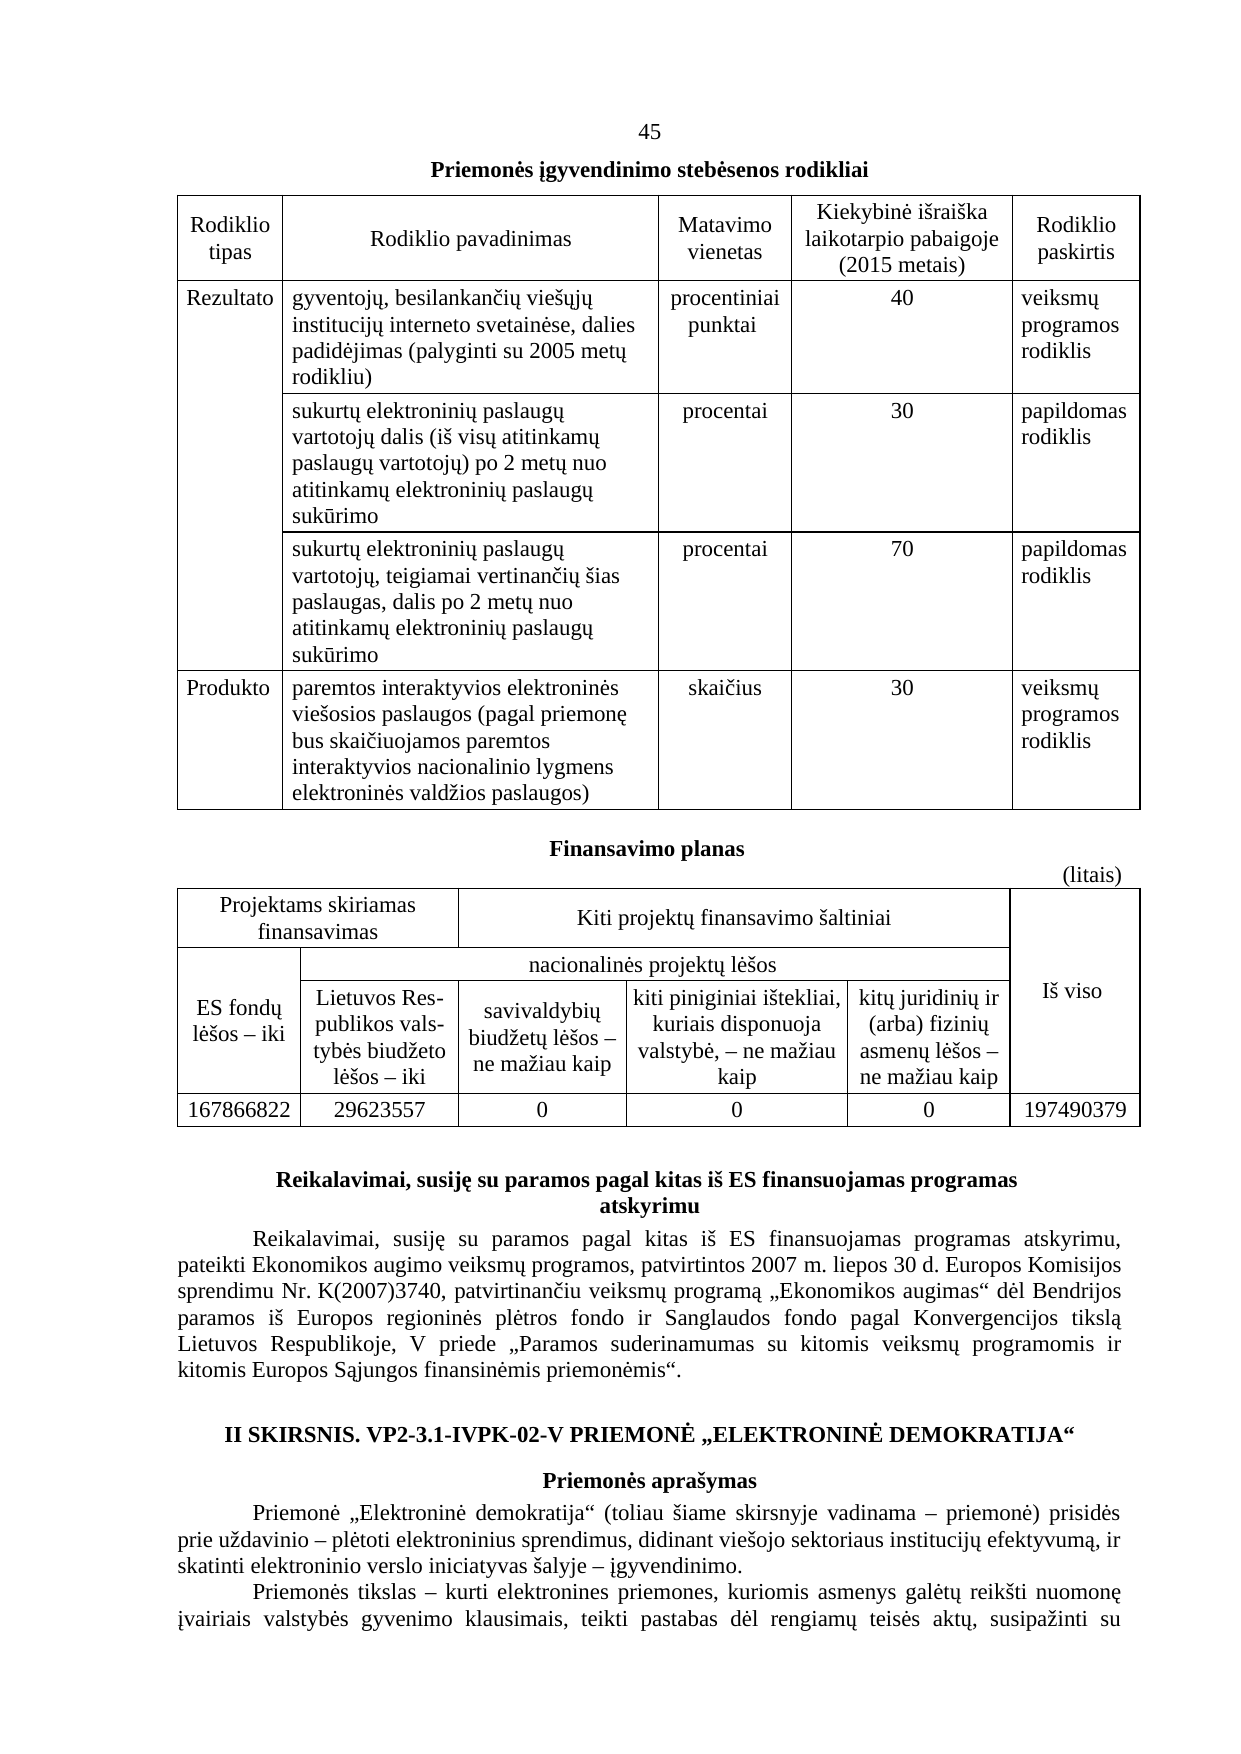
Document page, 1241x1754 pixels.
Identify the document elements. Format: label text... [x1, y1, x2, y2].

table_cell Rezultato [178, 281, 282, 670]
table_cell gyventojų, besilankančių viešųjų institucijų interneto svetainėse, dalies padidėjimas (palyginti su 2005 metų rodikliu) [283, 281, 658, 393]
table_cell procentiniai punktai [659, 281, 791, 393]
table_cell ES fondų lėšos – iki [178, 948, 300, 1092]
table_header Kiti projektų finansavimo šaltiniai [459, 889, 1009, 947]
table_cell paremtos interaktyvios elektroninės viešosios paslaugos (pagal priemonę bus skaičiuojamos paremtos interaktyvios nacionalinio lygmens elektroninės valdžios paslaugos) [283, 671, 658, 809]
text (litais) [177, 861, 1122, 887]
text Reikalavimai, susiję su paramos pagal kitas iš ES finansuojamas programas atskyrimu [177, 1139, 1122, 1218]
table_cell 70 [792, 533, 1012, 670]
table_header Iš viso [1011, 889, 1139, 1092]
table_header Rodiklio pavadinimas [283, 196, 658, 280]
table_cell papildomas rodiklis [1013, 533, 1139, 670]
subtitle II SKIRSNIS. VP2-3.1-IVPK-02-V PRIEMONĖ „ELEKTRONINĖ DEMOKRATIJA“ [177, 1422, 1122, 1448]
table_cell procentai [659, 394, 791, 531]
table_cell procentai [659, 533, 791, 670]
table_cell kitų juridinių ir (arba) fizinių asmenų lėšos – ne mažiau kaip [848, 981, 1009, 1092]
text Finansavimo planas [177, 835, 1122, 861]
table_cell savivaldybių biudžetų lėšos – ne mažiau kaip [459, 981, 626, 1092]
table_cell Produkto [178, 671, 282, 809]
table_cell veiksmų programos rodiklis [1013, 671, 1139, 809]
table_header Kiekybinė išraiška laikotarpio pabaigoje (2015 metais) [792, 196, 1012, 280]
table_cell skaičius [659, 671, 791, 809]
table_cell veiksmų programos rodiklis [1013, 281, 1139, 393]
table_cell 0 [848, 1094, 1009, 1126]
table_cell 167866822 [178, 1094, 300, 1126]
text Priemonės įgyvendinimo stebėsenos rodikliai [177, 156, 1122, 182]
text Priemonės aprašymas [177, 1467, 1122, 1493]
table_cell sukurtų elektroninių paslaugų vartotojų dalis (iš visų atitinkamų paslaugų vartotojų) po 2 metų nuo atitinkamų elektroninių paslaugų sukūrimo [283, 394, 658, 531]
table_cell 0 [459, 1094, 626, 1126]
text Reikalavimai, susiję su paramos pagal kitas iš ES finansuojamas programas atskyrimu, pateikti Ekonomikos augimo veiksmų programos, patvirtintos 2007 m. liepos 30 d. Europos Komisijos sprendimu Nr. K(2007)3740, patvirtinančiu veiksmų programą „Ekonomikos augimas“ dėl Bendrijos paramos iš Europos regioninės plėtros fondo ir Sanglaudos fondo pagal Konvergencijos tikslą Lietuvos Respublikoje, V priede „Paramos suderinamumas su kitomis veiksmų programomis ir kitomis Europos Sąjungos finansinėmis priemonėmis“. [177, 1224, 1122, 1383]
table_cell 40 [792, 281, 1012, 393]
table_header Rodiklio tipas [178, 196, 282, 280]
text Priemonės tikslas – kurti elektronines priemones, kuriomis asmenys galėtų reikšti nuomonę įvairiais valstybės gyvenimo klausimais, teikti pastabas dėl rengiamų teisės aktų, susipažinti su [177, 1578, 1122, 1631]
table_cell 29623557 [301, 1094, 458, 1126]
table_cell nacionalinės projektų lėšos [301, 948, 1009, 980]
table_header Matavimo vienetas [659, 196, 791, 280]
table_cell 30 [792, 671, 1012, 809]
table_header Projektams skiriamas finansavimas [178, 889, 458, 947]
table_header Rodiklio paskirtis [1013, 196, 1139, 280]
table_cell 197490379 [1011, 1094, 1139, 1126]
table_cell 0 [627, 1094, 847, 1126]
table_cell 30 [792, 394, 1012, 531]
text Priemonė „Elektroninė demokratija“ (toliau šiame skirsnyje vadinama – priemonė) prisidės prie uždavinio – plėtoti elektroninius sprendimus, didinant viešojo sektoriaus institucijų efektyvumą, ir skatinti elektroninio verslo iniciatyvas šalyje – įgyvendinimo. [177, 1499, 1122, 1578]
table_cell papildomas rodiklis [1013, 394, 1139, 531]
table_cell kiti piniginiai ištekliai, kuriais disponuoja valstybė, – ne mažiau kaip [627, 981, 847, 1092]
table_cell sukurtų elektroninių paslaugų vartotojų, teigiamai vertinančių šias paslaugas, dalis po 2 metų nuo atitinkamų elektroninių paslaugų sukūrimo [283, 533, 658, 670]
table_cell Lietuvos Res­publikos vals­tybės biudžeto lėšos – iki [301, 981, 458, 1092]
